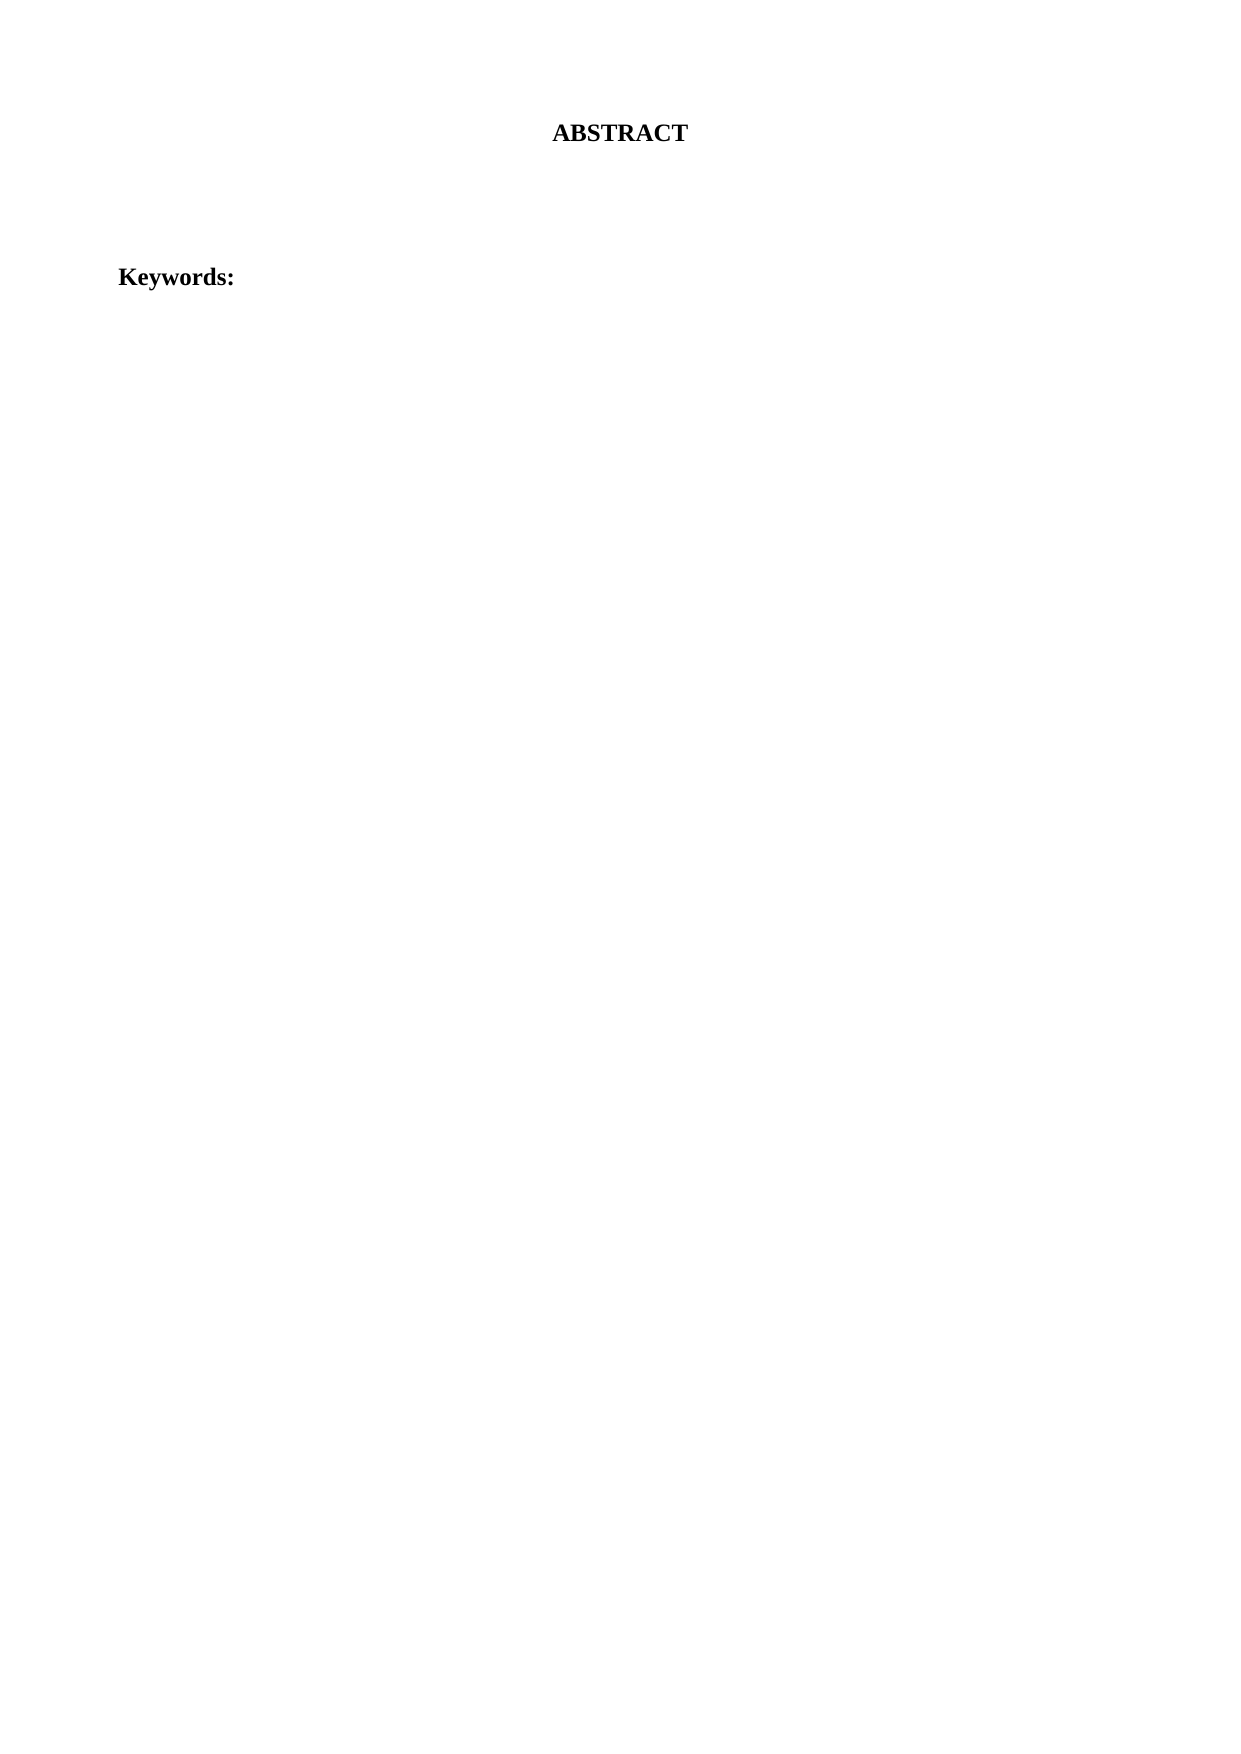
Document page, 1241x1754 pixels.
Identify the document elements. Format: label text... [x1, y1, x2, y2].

text ABSTRACT [118, 118, 1122, 147]
text Keywords: [118, 262, 1122, 291]
